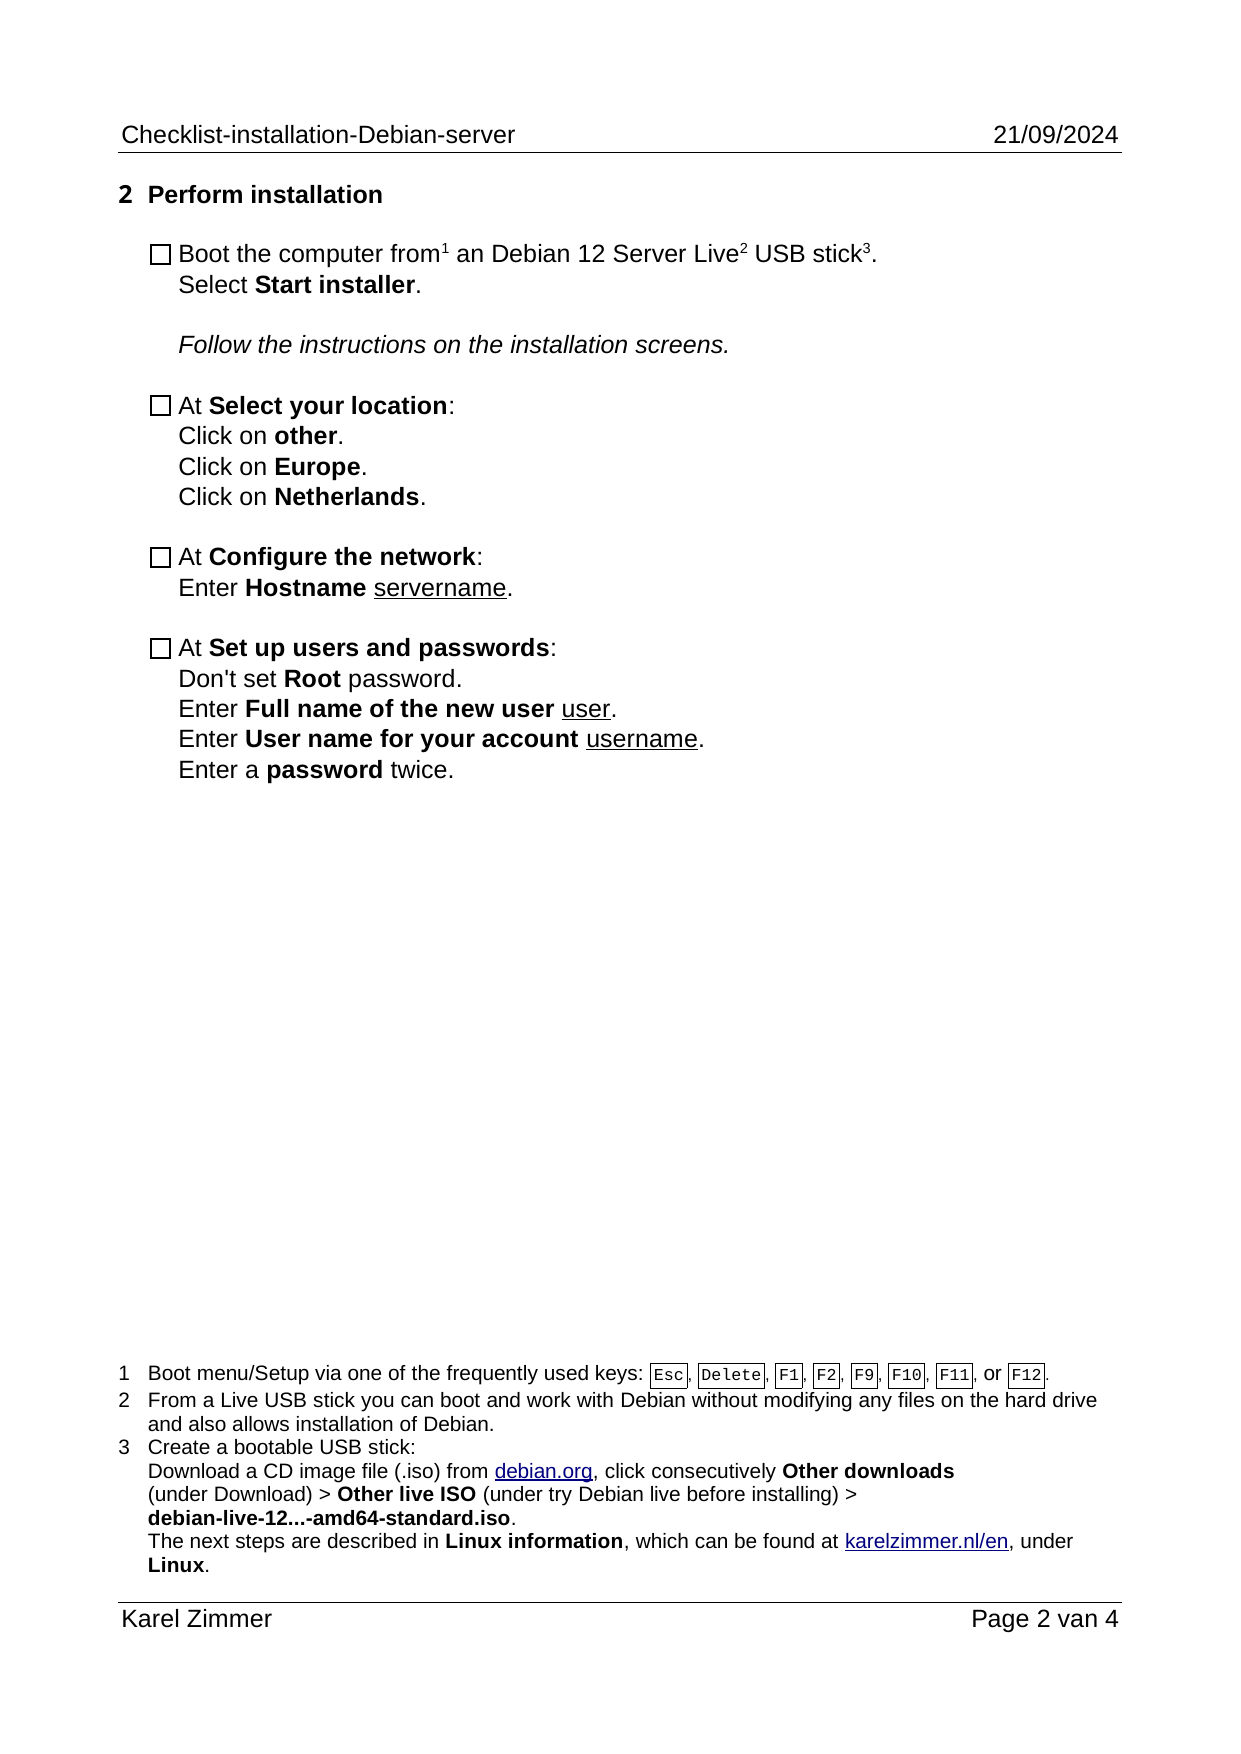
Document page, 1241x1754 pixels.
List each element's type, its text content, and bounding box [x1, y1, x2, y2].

table_cell Enter Hostname servername. [177, 573, 1122, 603]
table_cell [124, 512, 142, 542]
table_cell [142, 391, 177, 421]
table_cell [142, 603, 177, 633]
table_cell [124, 451, 142, 482]
table_cell Enter Full name of the new user USER. [177, 694, 1122, 724]
table_cell Click on Netherlands. [177, 482, 1122, 512]
table_cell [124, 421, 142, 451]
table_cell [142, 421, 177, 451]
table_cell [124, 542, 142, 572]
table_cell Click on Europe. [177, 451, 1122, 482]
table_cell At Configure the network: [177, 542, 1122, 572]
table_cell [177, 360, 1122, 391]
table_cell [124, 603, 142, 633]
table_cell [177, 603, 1122, 633]
table_cell [124, 573, 142, 603]
table_cell Don't set Root password. [177, 664, 1122, 694]
table_cell [177, 512, 1122, 542]
table_cell At Select your location: [177, 391, 1122, 421]
table_cell At Set up users and passwords: [177, 633, 1122, 663]
table_cell [124, 633, 142, 663]
table_header Boot the computer from an Debian 12 Server Live USB stick. [177, 239, 1122, 269]
table_cell [124, 330, 142, 360]
table_cell [124, 482, 142, 512]
table_cell [124, 754, 142, 785]
table_cell [142, 482, 177, 512]
table_cell Enter User name for your account USERname. [177, 724, 1122, 754]
table_cell [142, 300, 177, 330]
table_cell [142, 694, 177, 724]
table_cell [124, 694, 142, 724]
table_cell [142, 330, 177, 360]
table_cell Enter a password twice. [177, 754, 1122, 785]
table_cell [142, 451, 177, 482]
table_cell [124, 360, 142, 391]
table_cell [124, 300, 142, 330]
table_cell [142, 633, 177, 663]
list Perform installation [118, 177, 1122, 211]
table_cell Select Start installer. [177, 269, 1122, 300]
table_cell Follow the instructions on the installation screens. [177, 330, 1122, 360]
table_cell [124, 269, 142, 300]
table_cell [124, 724, 142, 754]
table_cell [142, 542, 177, 572]
table_cell [177, 300, 1122, 330]
table_cell Click on other. [177, 421, 1122, 451]
table_header [124, 239, 142, 269]
table_cell [142, 664, 177, 694]
table_cell [124, 664, 142, 694]
table_cell [142, 754, 177, 785]
table_cell [142, 724, 177, 754]
table_cell [142, 512, 177, 542]
table_cell [142, 573, 177, 603]
table_cell [142, 360, 177, 391]
table_cell [124, 391, 142, 421]
table_cell [142, 269, 177, 300]
table_header [142, 239, 177, 269]
